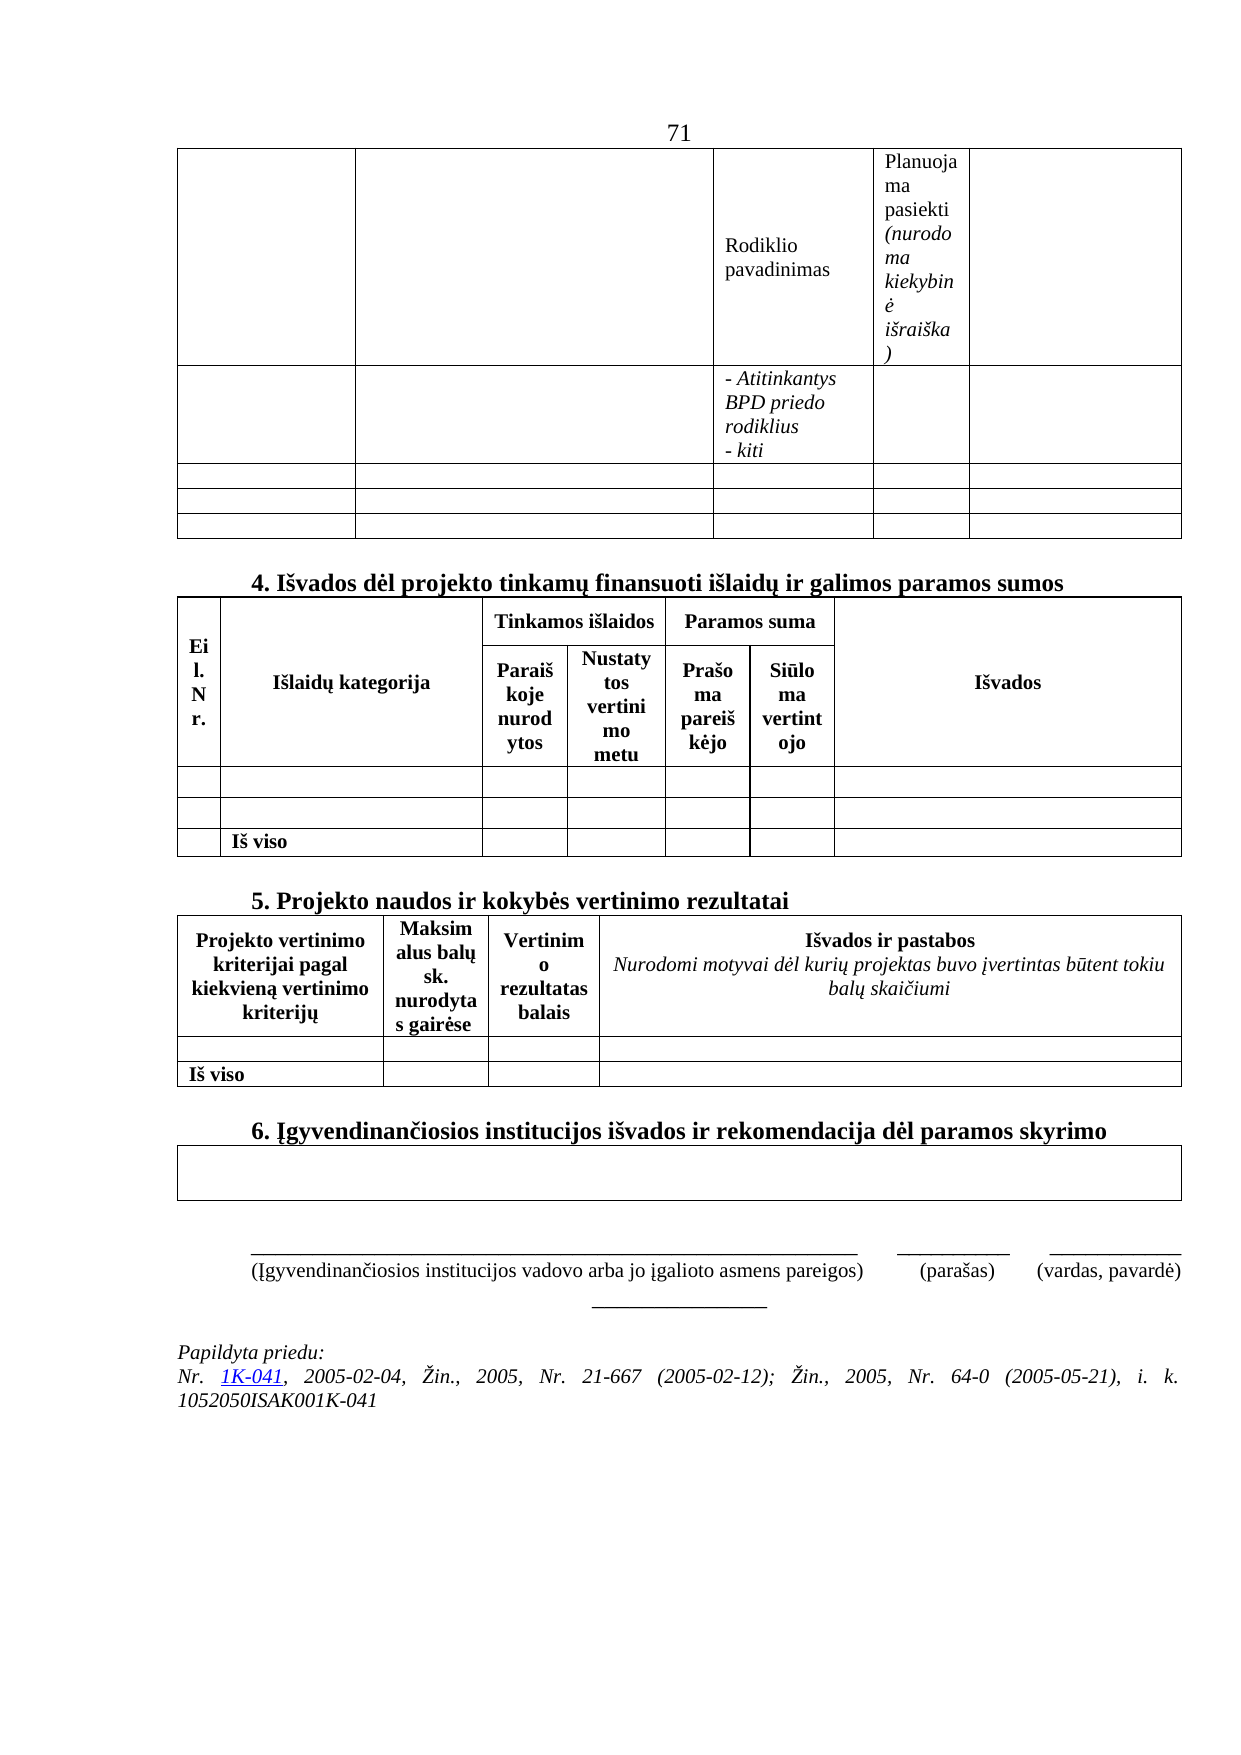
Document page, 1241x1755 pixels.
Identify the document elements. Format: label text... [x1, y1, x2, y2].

table_header Išvados [835, 598, 1181, 766]
table_cell [178, 489, 355, 513]
table_cell [568, 767, 665, 797]
table_cell [835, 767, 1181, 797]
table_cell [835, 829, 1181, 856]
table_cell [178, 1037, 383, 1061]
text Nr. 1K-041, 2005-02-04, Žin., 2005, Nr. 21-667 (2005-02-12); Žin., 2005, Nr. 64-0 (2005-05-21), i. k. 1052050ISAK001K-041 [177, 1364, 1181, 1412]
table_cell Paraiškoje nurodytos [483, 646, 567, 766]
table_cell [356, 149, 713, 365]
table_cell [666, 798, 749, 828]
table_header Projekto vertinimo kriterijai pagal kiekvieną vertinimo kriterijų [178, 916, 383, 1036]
table_header Išvados ir pastabos Nurodomi motyvai dėl kurių projektas buvo įvertintas būtent tokiu balų skaičiumi [600, 916, 1181, 1036]
table_cell [874, 489, 969, 513]
table_cell [178, 767, 220, 797]
table_cell [489, 1062, 599, 1086]
table_cell [568, 798, 665, 828]
table_cell [874, 366, 969, 462]
table_cell [714, 464, 873, 488]
table_cell [874, 464, 969, 488]
table_cell [178, 514, 355, 538]
table_cell [178, 366, 355, 462]
table_cell [483, 767, 567, 797]
table_header Tinkamos išlaidos [483, 598, 665, 645]
table_cell [874, 514, 969, 538]
table_header [178, 1146, 1181, 1200]
table_cell Iš viso [221, 829, 482, 856]
table_cell [489, 1037, 599, 1061]
table_cell [221, 798, 482, 828]
table_cell Siūloma vertintojo [751, 646, 834, 766]
table_cell [970, 149, 1181, 365]
table_header Paramos suma [666, 598, 834, 645]
table_cell [970, 489, 1181, 513]
table_cell [356, 489, 713, 513]
table_cell - Atitinkantys BPD priedo rodiklius - kiti [714, 366, 873, 462]
text 4. Išvados dėl projekto tinkamų finansuoti išlaidų ir galimos paramos sumos [177, 568, 1181, 596]
table_cell [178, 829, 220, 856]
text (Įgyvendinančiosios institucijos vadovo arba jo įgalioto asmens pareigos) (parašas) (vardas, pavardė) [177, 1258, 1181, 1282]
table_cell Rodiklio pavadinimas [714, 149, 873, 365]
table_cell Nustatytos vertinimo metu [568, 646, 665, 766]
table_cell [970, 366, 1181, 462]
table_cell [751, 829, 834, 856]
table_cell [356, 514, 713, 538]
table_cell [568, 829, 665, 856]
table_cell [600, 1037, 1181, 1061]
table_cell [483, 829, 567, 856]
table_cell [356, 366, 713, 462]
table_header Išlaidų kategorija [221, 598, 482, 766]
table_cell [178, 149, 355, 365]
table_cell [714, 514, 873, 538]
table_cell [714, 489, 873, 513]
table_cell [666, 829, 749, 856]
table_cell [384, 1037, 488, 1061]
table_cell [221, 767, 482, 797]
table_cell [970, 464, 1181, 488]
table_cell [356, 464, 713, 488]
table_cell [178, 464, 355, 488]
table_cell [751, 767, 834, 797]
table_header Maksimalus balų sk. nurodytas gairėse [384, 916, 488, 1036]
table_cell Planuojama pasiekti (nurodoma kiekybinė išraiška) [874, 149, 969, 365]
table_cell [178, 798, 220, 828]
table_cell [483, 798, 567, 828]
text ______________ [177, 1282, 1181, 1311]
table_header Vertinimo rezultatas balais [489, 916, 599, 1036]
table_cell Iš viso [178, 1062, 383, 1086]
text Papildyta priedu: [177, 1340, 1181, 1364]
table_cell [666, 767, 749, 797]
text 6. Įgyvendinančiosios institucijos išvados ir rekomendacija dėl paramos skyrimo [177, 1116, 1181, 1145]
table_cell [751, 798, 834, 828]
table_header Eil. Nr. [178, 598, 220, 766]
table_cell [835, 798, 1181, 828]
table_cell [384, 1062, 488, 1086]
table_cell [970, 514, 1181, 538]
text 5. Projekto naudos ir kokybės vertinimo rezultatai [177, 886, 1181, 915]
table_cell Prašoma pareiškėjo [666, 646, 749, 766]
table_cell [600, 1062, 1181, 1086]
